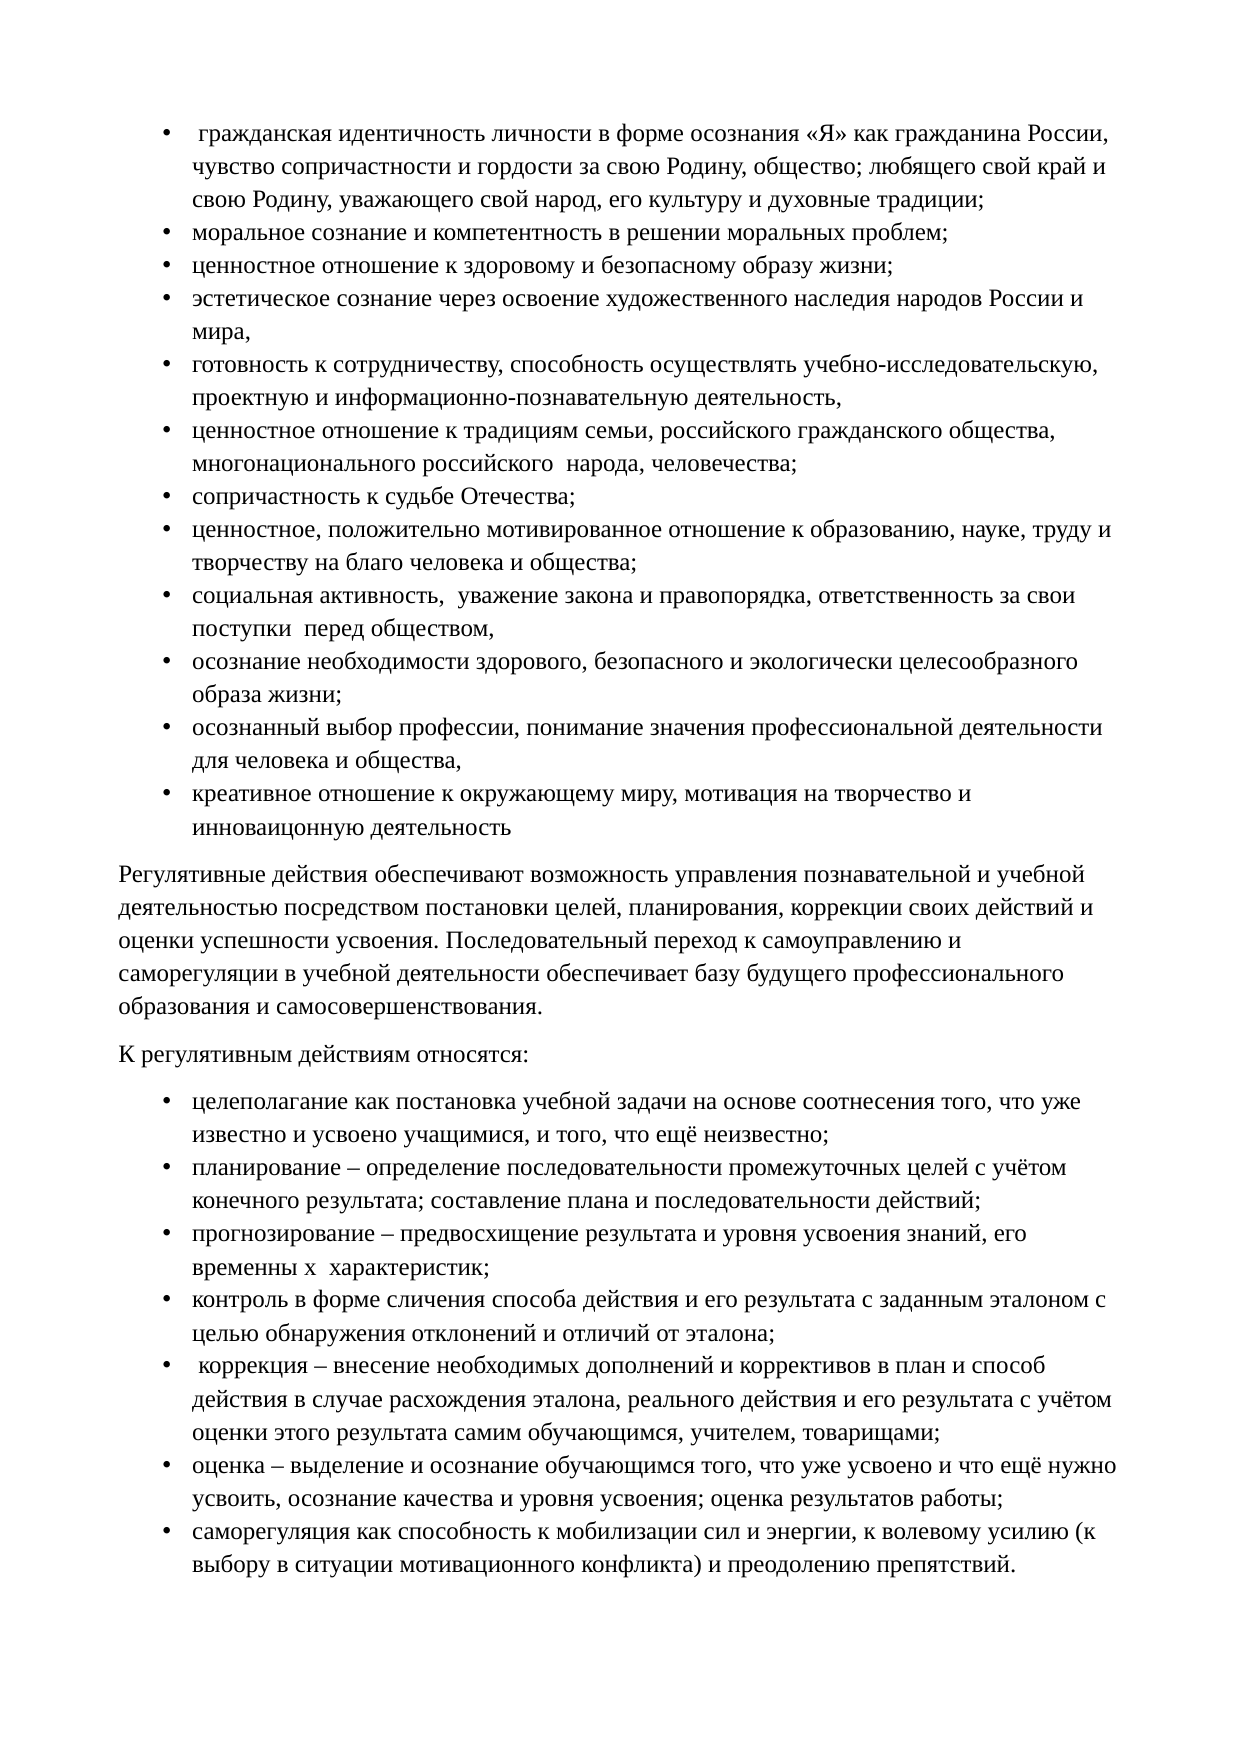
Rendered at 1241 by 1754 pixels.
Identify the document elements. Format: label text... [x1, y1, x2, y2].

list осознание необходимости здорового, безопасного и экологически целесообразного образа жизни; [162, 646, 1122, 708]
text Регулятивные действия обеспечивают возможность управления познавательной и учебной деятельностью посредством постановки целей, планирования, коррекции своих действий и оценки успешности усвоения. Последовательный переход к самоуправлению и саморегуляции в учебной деятельности обеспечивает базу будущего профессионального образования и самосовершенствования. [118, 859, 1122, 1020]
list оценка – выделение и осознание обучающимся того, что уже усвоено и что ещё нужно усвоить, осознание качества и уровня усвоения; оценка результатов работы; [162, 1450, 1122, 1511]
list целеполагание как постановка учебной задачи на основе соотнесения того, что уже известно и усвоено учащимися, и того, что ещё неизвестно; [162, 1086, 1122, 1148]
list эстетическое сознание через освоение художественного наследия народов России и мира, [162, 283, 1122, 345]
list планирование – определение последовательности промежуточных целей с учётом конечного результата; составление плана и последовательности действий; [162, 1152, 1122, 1214]
list коррекция – внесение необходимых дополнений и коррективов в план и способ действия в случае расхождения эталона, реального действия и его результата с учётом оценки этого результата самим обучающимся, учителем, товарищами; [162, 1351, 1122, 1445]
list готовность к сотрудничеству, способность осуществлять учебно-исследовательскую, проектную и информационно-познавательную деятельность, [162, 349, 1122, 411]
list саморегуляция как способность к мобилизации сил и энергии, к волевому усилию (к выбору в ситуации мотивационного конфликта) и преодолению препятствий. [162, 1516, 1122, 1577]
list гражданская идентичность личности в форме осознания «Я» как гражданина России, чувство сопричастности и гордости за свою Родину, общество; любящего свой край и свою Родину, уважающего свой народ, его культуру и духовные традиции; [162, 118, 1122, 213]
text К регулятивным действиям относятся: [118, 1039, 1122, 1068]
list моральное сознание и компетентность в решении моральных проблем; [162, 217, 1122, 246]
list прогнозирование – предвосхищение результата и уровня усвоения знаний, его временны х характеристик; [162, 1218, 1122, 1280]
list социальная активность, уважение закона и правопорядка, ответственность за свои поступки перед обществом, [162, 580, 1122, 642]
list креативное отношение к окружающему миру, мотивация на творчество и инноваицонную деятельность [162, 778, 1122, 840]
list ценностное отношение к здоровому и безопасному образу жизни; [162, 250, 1122, 279]
list ценностное, положительно мотивированное отношение к образованию, науке, труду и творчеству на благо человека и общества; [162, 514, 1122, 576]
list сопричастность к судьбе Отечества; [162, 481, 1122, 510]
list контроль в форме сличения способа действия и его результата с заданным эталоном с целью обнаружения отклонений и отличий от эталона; [162, 1284, 1122, 1346]
list ценностное отношение к традициям семьи, российского гражданского общества, многонационального российского народа, человечества; [162, 415, 1122, 477]
list осознанный выбор профессии, понимание значения профессиональной деятельности для человека и общества, [162, 712, 1122, 774]
